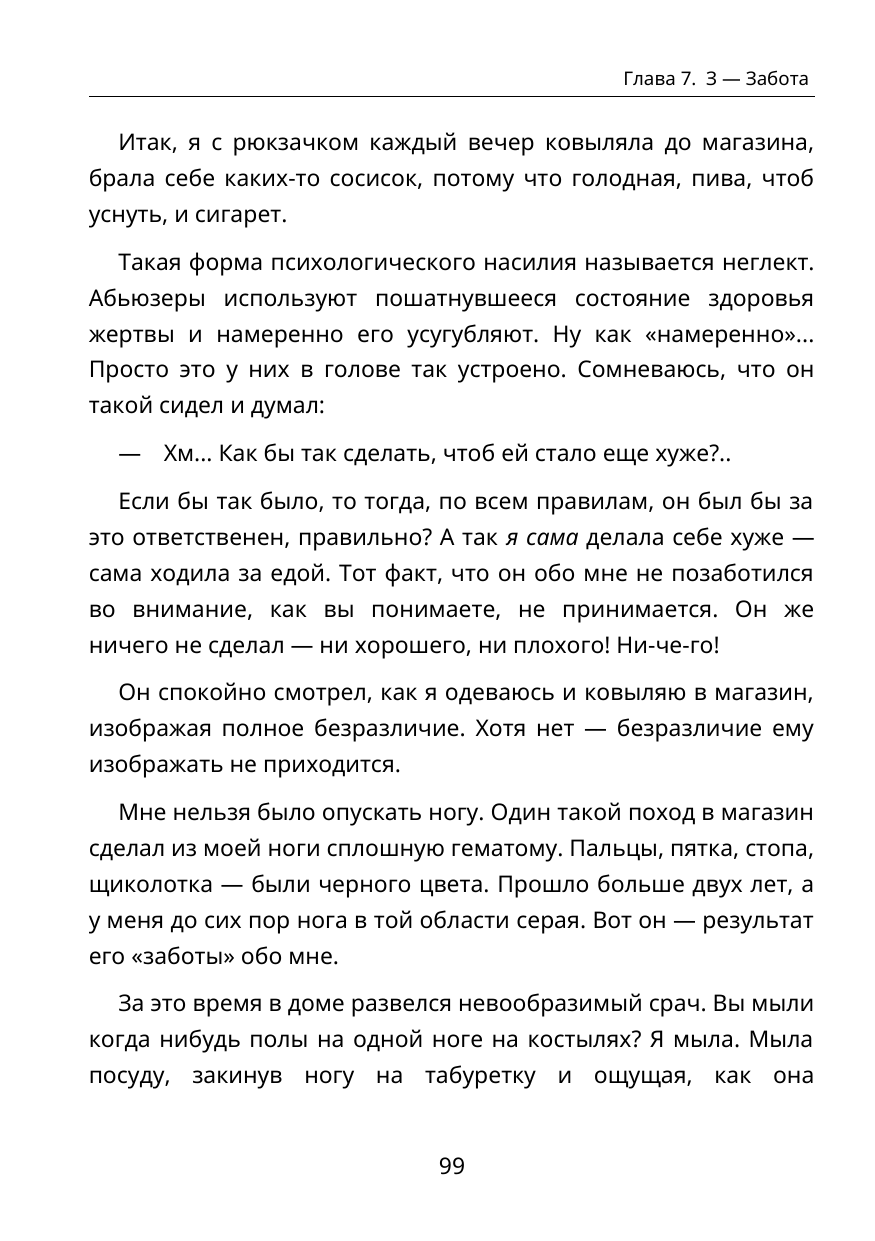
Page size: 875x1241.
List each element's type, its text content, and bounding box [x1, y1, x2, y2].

list Хм... Как бы так сделать, чтоб ей стало еще хуже?.. [88, 437, 815, 468]
text Итак, я с рюкзачком каждый вечер ковыляла до магазина, брала себе каких-то сосисок, потому что голодная, пива, чтоб уснуть, и сигарет. [88, 126, 815, 229]
text Если бы так было, то тогда, по всем правилам, он был бы за это ответственен, правильно? А так я сама делала себе хуже — сама ходила за едой. Тот факт, что он обо мне не позаботился во внимание, как вы понимаете, не принимается. Он же ничего не сделал — ни хорошего, ни плохого! Ни-че-го! [88, 485, 815, 660]
text Он спокойно смотрел, как я одеваюсь и ковыляю в магазин, изображая полное безразличие. Хотя нет — безразличие ему изображать не приходится. [88, 676, 815, 779]
text За это время в доме развелся невообразимый срач. Вы мыли когда нибудь полы на одной ноге на костылях? Я мыла. Мыла посуду, закинув ногу на табуретку и ощущая, как она [88, 987, 815, 1090]
text Такая форма психологического насилия называется неглект. Абьюзеры используют пошатнувшееся состояние здоровья жертвы и намеренно его усугубляют. Ну как «намеренно»... Просто это у них в голове так устроено. Сомневаюсь, что он такой сидел и думал: [88, 246, 815, 421]
text Мне нельзя было опускать ногу. Один такой поход в магазин сделал из моей ноги сплошную гематому. Пальцы, пятка, стопа, щиколотка — были черного цвета. Прошло больше двух лет, а у меня до сих пор нога в той области серая. Вот он — результат его «заботы» обо мне. [88, 796, 815, 971]
